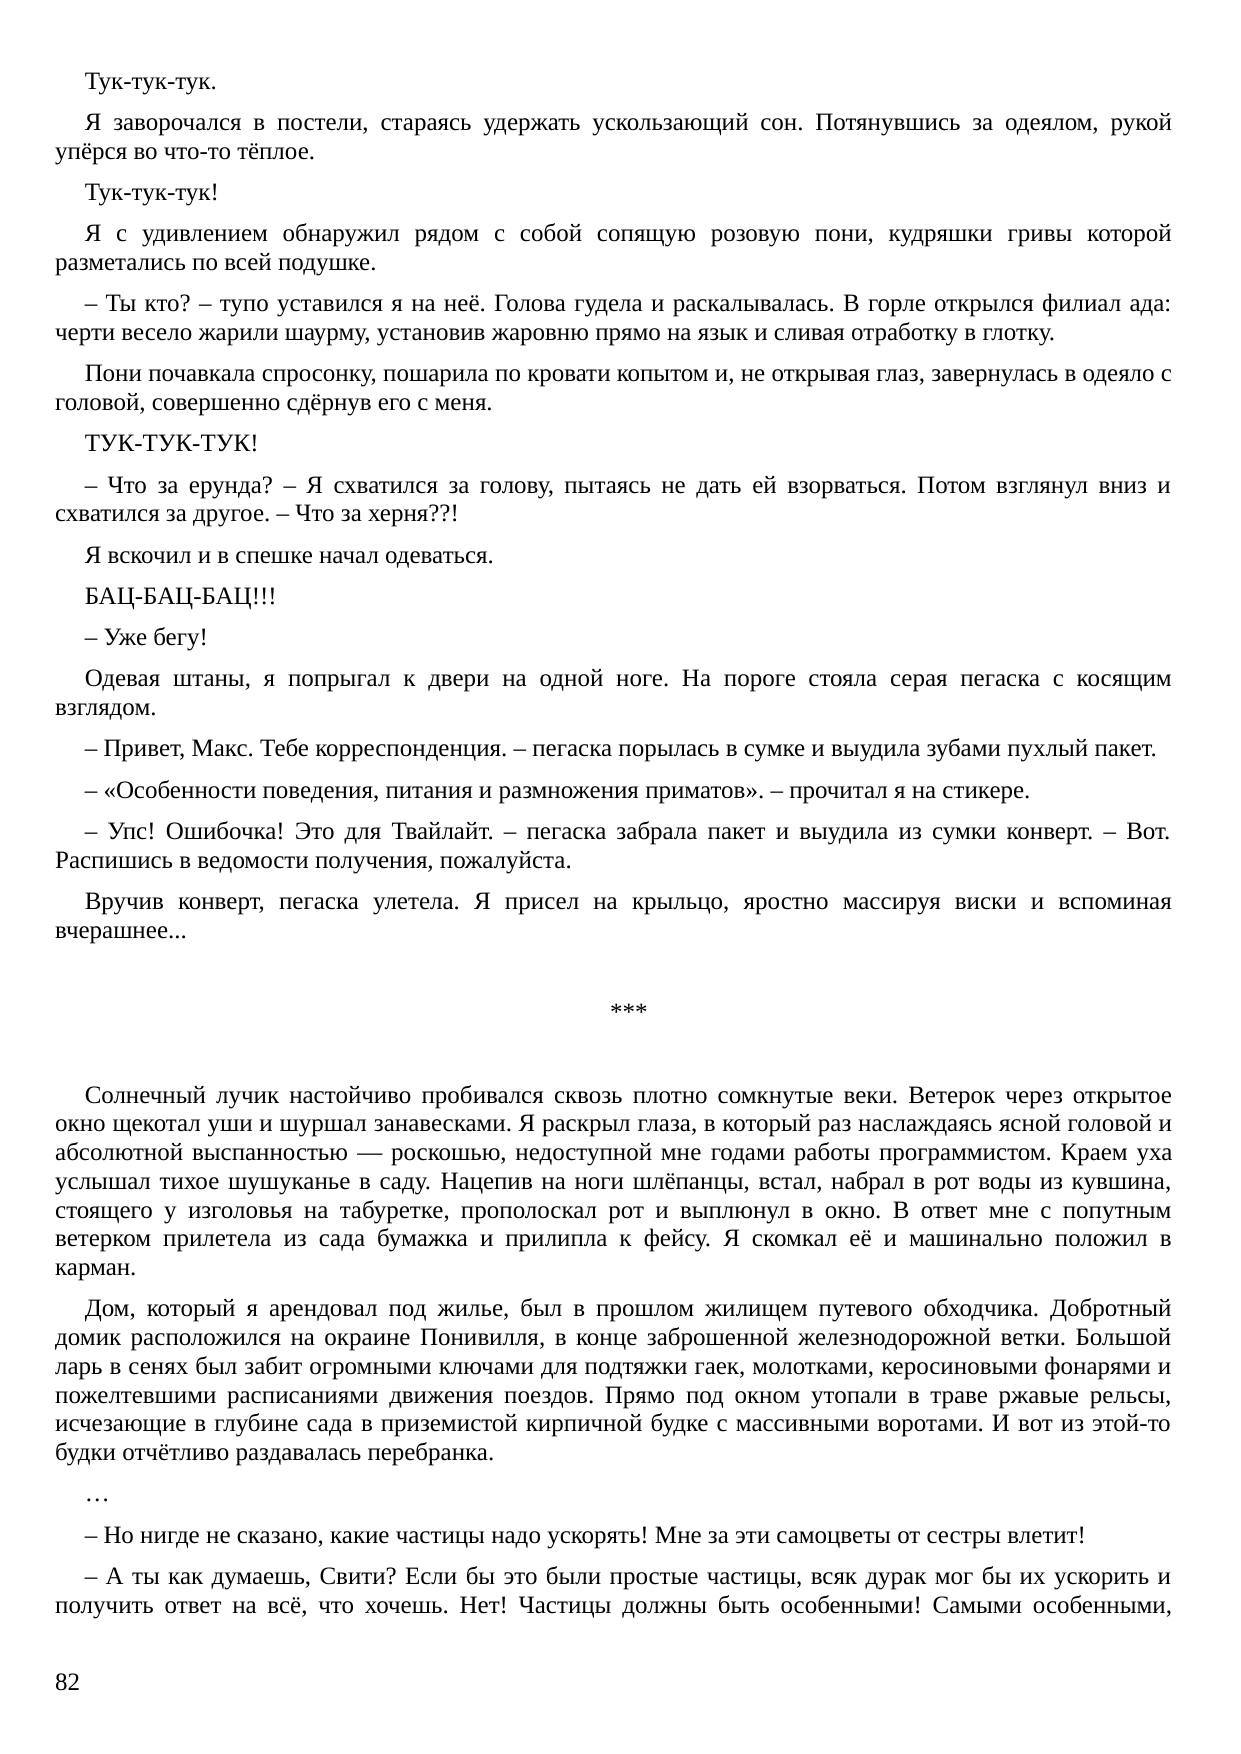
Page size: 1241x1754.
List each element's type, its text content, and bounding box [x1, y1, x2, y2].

text – Ты кто? – тупо уставился я на неё. Голова гудела и раскалывалась. В горле открылся филиал ада: черти весело жарили шаурму, установив жаровню прямо на язык и сливая отработку в глотку. [55, 288, 1173, 346]
text Я вскочил и в спешке начал одеваться. [55, 540, 1173, 568]
text – Что за ерунда? – Я схватился за голову, пытаясь не дать ей взорваться. Потом взглянул вниз и схватился за другое. – Что за херня??! [55, 470, 1173, 527]
text Одевая штаны, я попрыгал к двери на одной ноге. На пороге стояла серая пегаска с косящим взглядом. [55, 663, 1173, 721]
text … [55, 1478, 1173, 1507]
text – А ты как думаешь, Свити? Если бы это были простые частицы, всяк дурак мог бы их ускорить и получить ответ на всё, что хочешь. Нет! Частицы должны быть особенными! Самыми особенными, [55, 1561, 1173, 1618]
text Вручив конверт, пегаска улетела. Я присел на крыльцо, яростно массируя виски и вспоминая вчерашнее... [55, 886, 1173, 943]
text Тук-тук-тук! [55, 177, 1173, 206]
text Солнечный лучик настойчиво пробивался сквозь плотно сомкнутые веки. Ветерок через открытое окно щекотал уши и шуршал занавесками. Я раскрыл глаза, в который раз наслаждаясь ясной головой и абсолютной выспанностью — роскошью, недоступной мне годами работы программистом. Краем уха услышал тихое шушуканье в саду. Нацепив на ноги шлёпанцы, встал, набрал в рот воды из кувшина, стоящего у изголовья на табуретке, прополоскал рот и выплюнул в окно. В ответ мне с попутным ветерком прилетела из сада бумажка и прилипла к фейсу. Я скомкал её и машинально положил в карман. [55, 1080, 1173, 1281]
text Дом, который я арендовал под жилье, был в прошлом жилищем путевого обходчика. Добротный домик расположился на окраине Понивилля, в конце заброшенной железнодорожной ветки. Большой ларь в сенях был забит огромными ключами для подтяжки гаек, молотками, керосиновыми фонарями и пожелтевшими расписаниями движения поездов. Прямо под окном утопали в траве ржавые рельсы, исчезающие в глубине сада в приземистой кирпичной будке с массивными воротами. И вот из этой-то будки отчётливо раздавалась перебранка. [55, 1293, 1173, 1466]
text – Привет, Макс. Тебе корреспонденция. – пегаска порылась в сумке и выудила зубами пухлый пакет. [55, 733, 1173, 762]
text Тук-тук-тук. [55, 66, 1173, 95]
text – Уже бегу! [55, 622, 1173, 651]
text Пони почавкала спросонку, пошарила по кровати копытом и, не открывая глаз, завернулась в одеяло с головой, совершенно сдёрнув его с меня. [55, 358, 1173, 416]
text Я с удивлением обнаружил рядом с собой сопящую розовую пони, кудряшки гривы которой разметались по всей подушке. [55, 218, 1173, 276]
text Я заворочался в постели, стараясь удержать ускользающий сон. Потянувшись за одеялом, рукой упёрся во что-то тёплое. [55, 107, 1173, 165]
text – «Особенности поведения, питания и размножения приматов». – прочитал я на стикере. [55, 775, 1173, 803]
text БАЦ-БАЦ-БАЦ!!! [55, 581, 1173, 610]
text – Упс! Ошибочка! Это для Твайлайт. – пегаска забрала пакет и выудила из сумки конверт. – Вот. Распишись в ведомости получения, пожалуйста. [55, 816, 1173, 873]
text – Но нигде не сказано, какие частицы надо ускорять! Мне за эти самоцветы от сестры влетит! [55, 1520, 1173, 1548]
text ТУК-ТУК-ТУК! [55, 428, 1173, 457]
text *** [55, 997, 1173, 1026]
